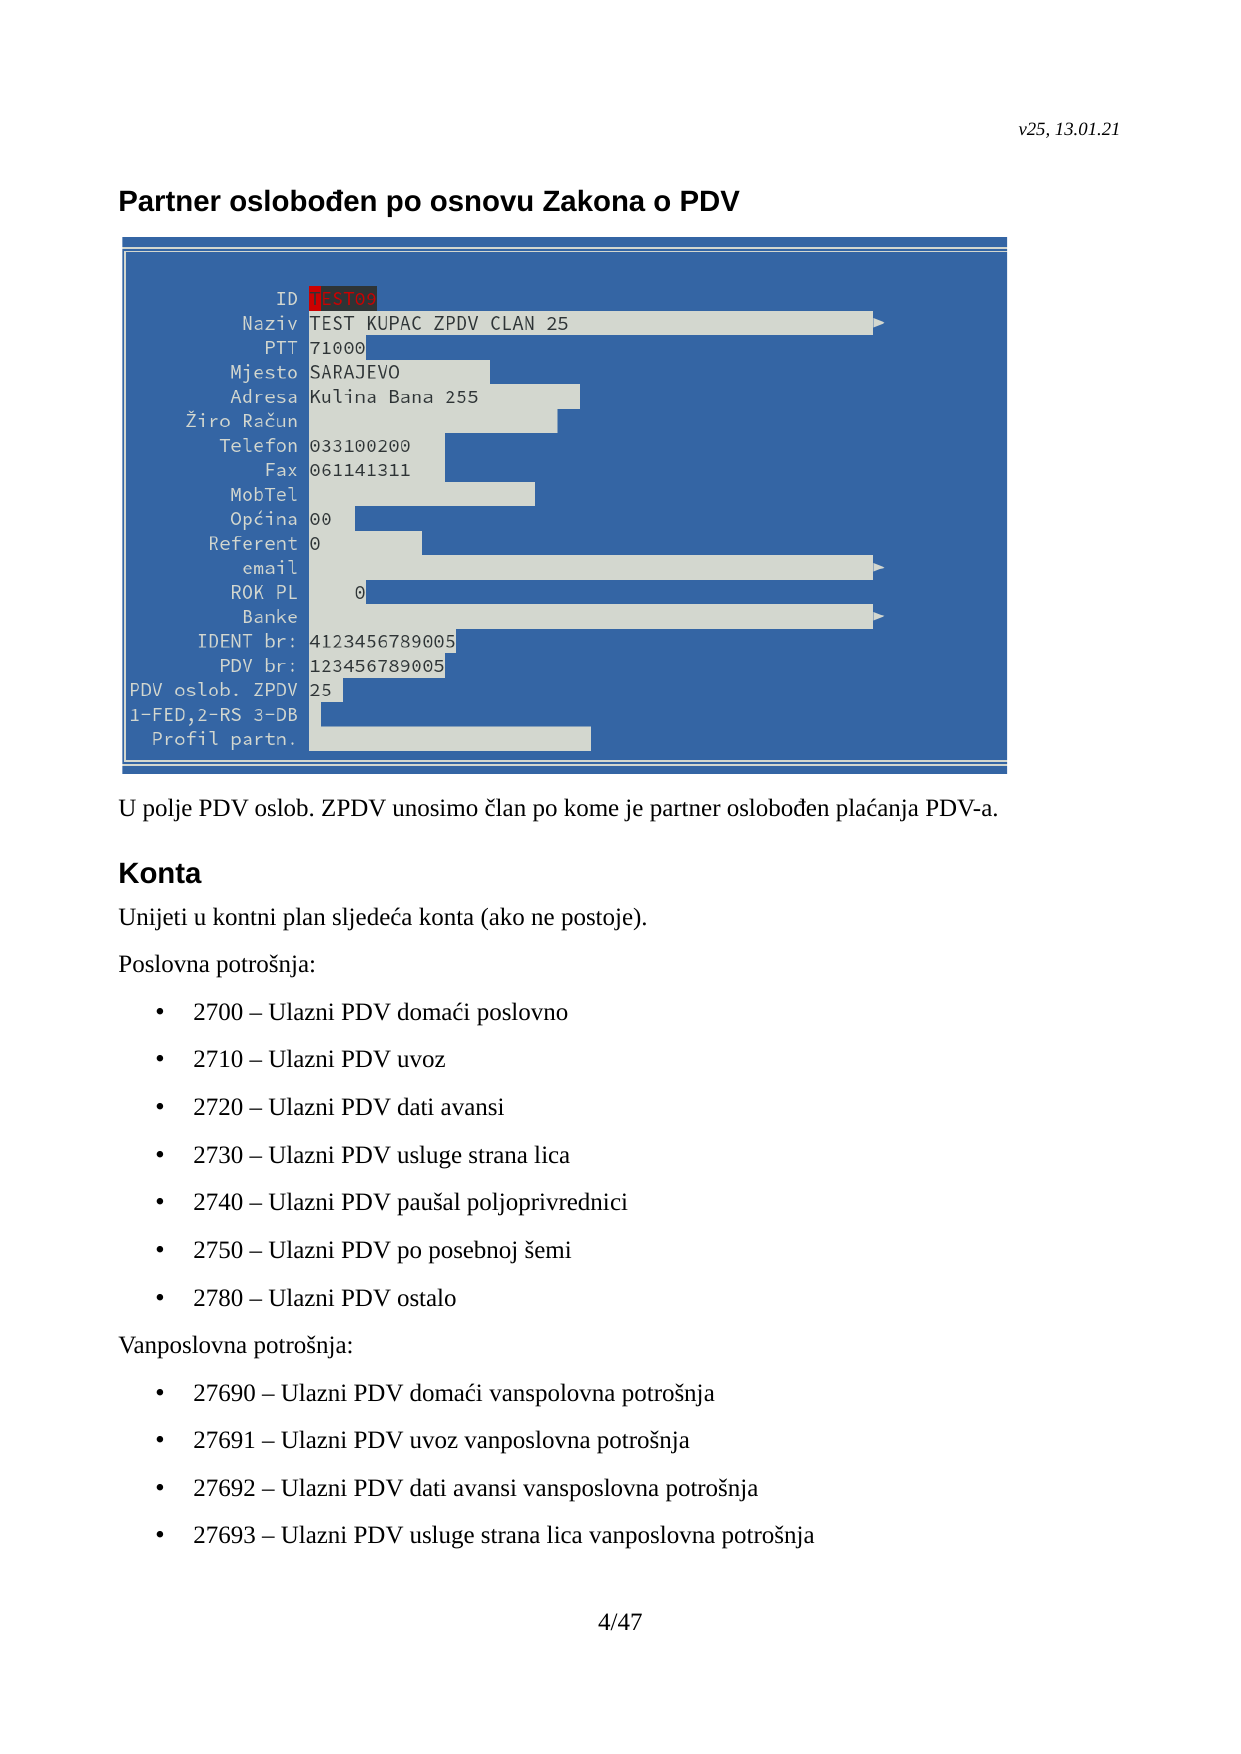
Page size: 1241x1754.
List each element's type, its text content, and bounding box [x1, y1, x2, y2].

picture [122, 237, 1008, 774]
list 2780 – Ulazni PDV ostalo [156, 1283, 1122, 1311]
list 2700 – Ulazni PDV domaći poslovno [156, 997, 1122, 1026]
list 27690 – Ulazni PDV domaći vanspolovna potrošnja [156, 1378, 1122, 1407]
text U polje PDV oslob. ZPDV unosimo član po kome je partner oslobođen plaćanja PDV-a. [118, 793, 1122, 822]
list 27691 – Ulazni PDV uvoz vanposlovna potrošnja [156, 1425, 1122, 1454]
list 27693 – Ulazni PDV usluge strana lica vanposlovna potrošnja [156, 1521, 1122, 1549]
list 2750 – Ulazni PDV po posebnoj šemi [156, 1235, 1122, 1264]
list 2740 – Ulazni PDV paušal poljoprivrednici [156, 1187, 1122, 1216]
list 27692 – Ulazni PDV dati avansi vansposlovna potrošnja [156, 1473, 1122, 1502]
list 2730 – Ulazni PDV usluge strana lica [156, 1140, 1122, 1168]
text Poslovna potrošnja: [118, 949, 1122, 978]
list 2710 – Ulazni PDV uvoz [156, 1044, 1122, 1073]
subtitle Konta [118, 856, 1122, 889]
subtitle Partner oslobođen po osnovu Zakona o PDV [118, 184, 1122, 217]
text Vanposlovna potrošnja: [118, 1330, 1122, 1359]
list 2720 – Ulazni PDV dati avansi [156, 1092, 1122, 1121]
text Unijeti u kontni plan sljedeća konta (ako ne postoje). [118, 902, 1122, 931]
